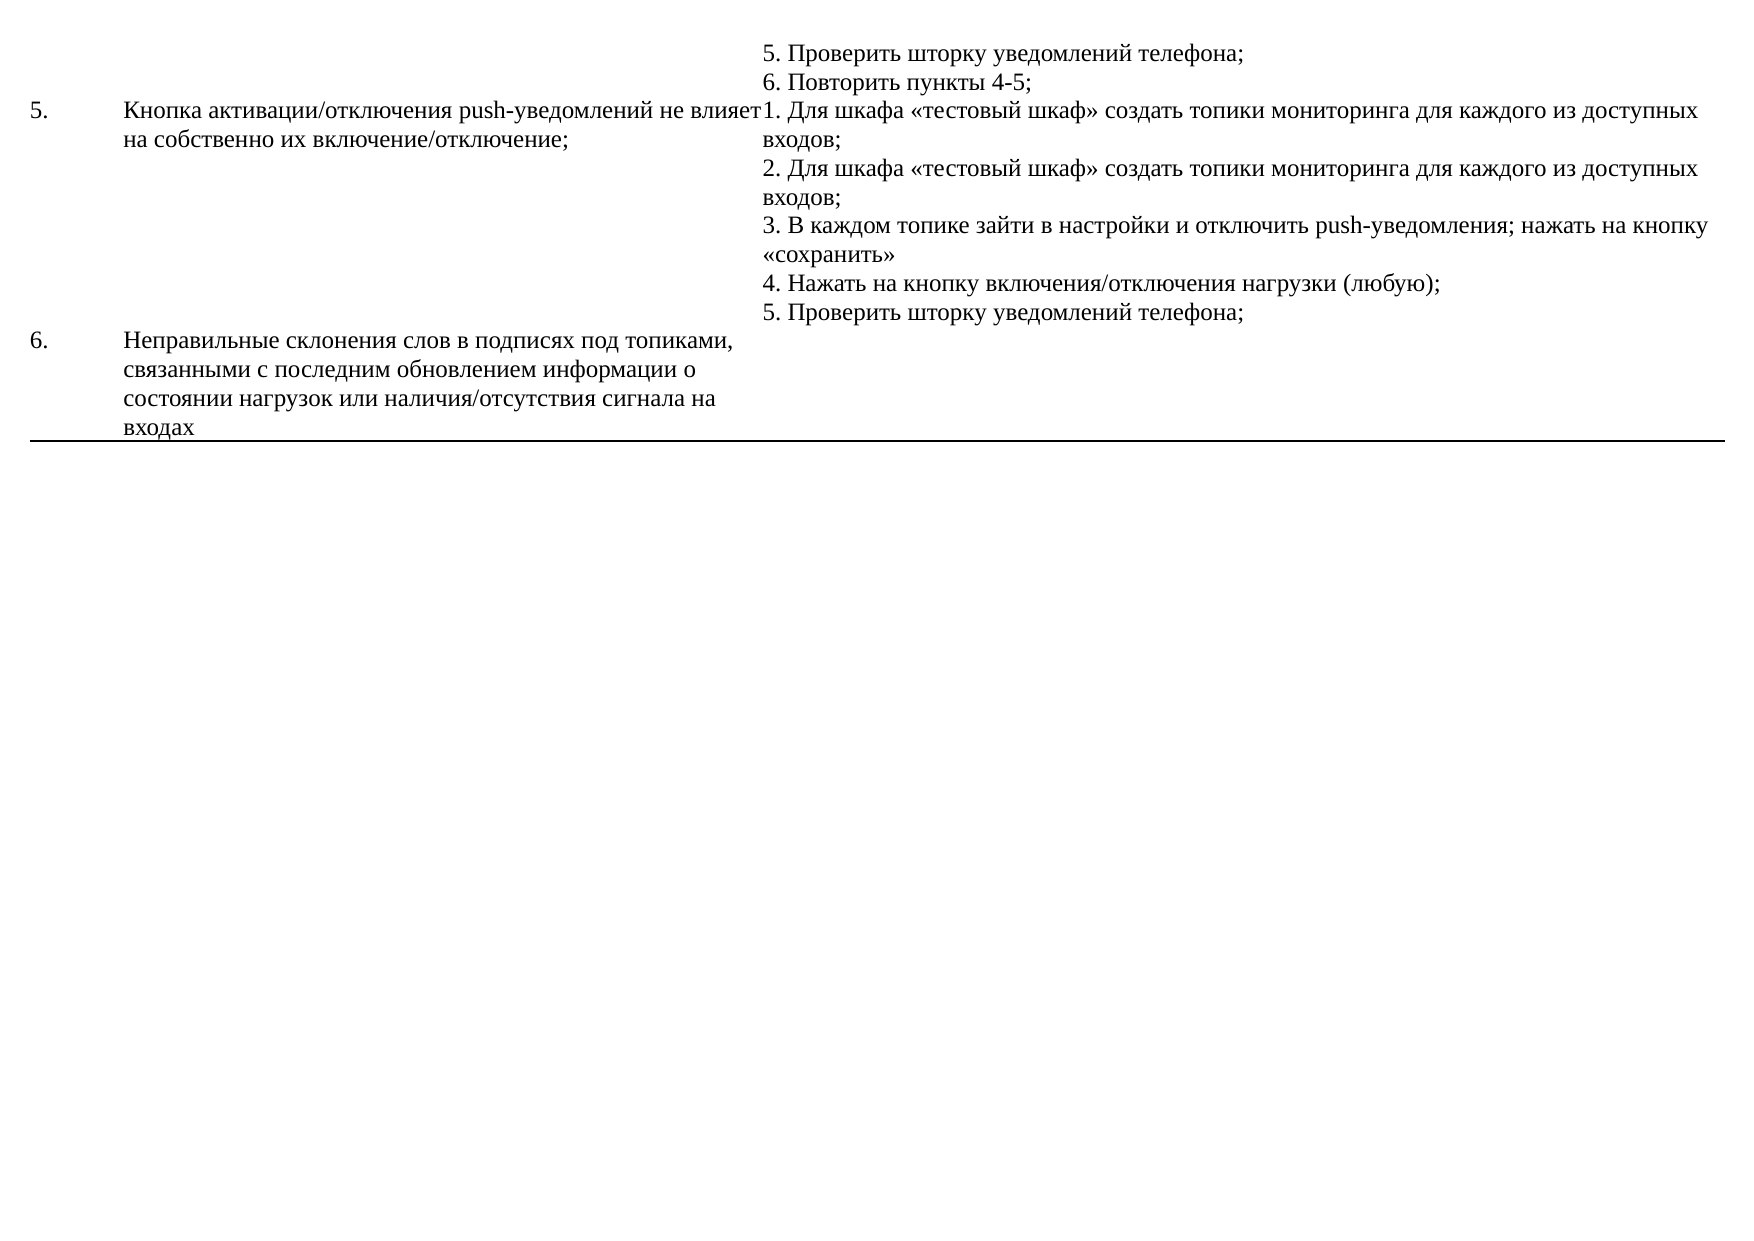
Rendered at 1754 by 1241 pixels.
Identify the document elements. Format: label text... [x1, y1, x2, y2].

table_cell [762, 325, 1724, 440]
table_cell Кнопка активации/отключения push-уведомлений не влияет на собственно их включение/отключение; [123, 95, 762, 325]
table_cell 5. [30, 95, 123, 325]
table_cell Неправильные склонения слов в подписях под топиками, связанными с последним обновлением информации о состоянии нагрузок или наличия/отсутствия сигнала на входах [123, 325, 762, 440]
table_cell [123, 38, 762, 95]
table_cell 1. Для шкафа «тестовый шкаф» создать топики мониторинга для каждого из доступных входов; 2. Для шкафа «тестовый шкаф» создать топики мониторинга для каждого из доступных входов; 3. В каждом топике зайти в настройки и отключить push-уведомления; нажать на кнопку «сохранить» 4. Нажать на кнопку включения/отключения нагрузки (любую); 5. Проверить шторку уведомлений телефона; [762, 95, 1724, 325]
table_cell 5. Проверить шторку уведомлений телефона; 6. Повторить пункты 4-5; [762, 38, 1724, 95]
table_cell 6. [30, 325, 123, 440]
table_cell [30, 38, 123, 95]
